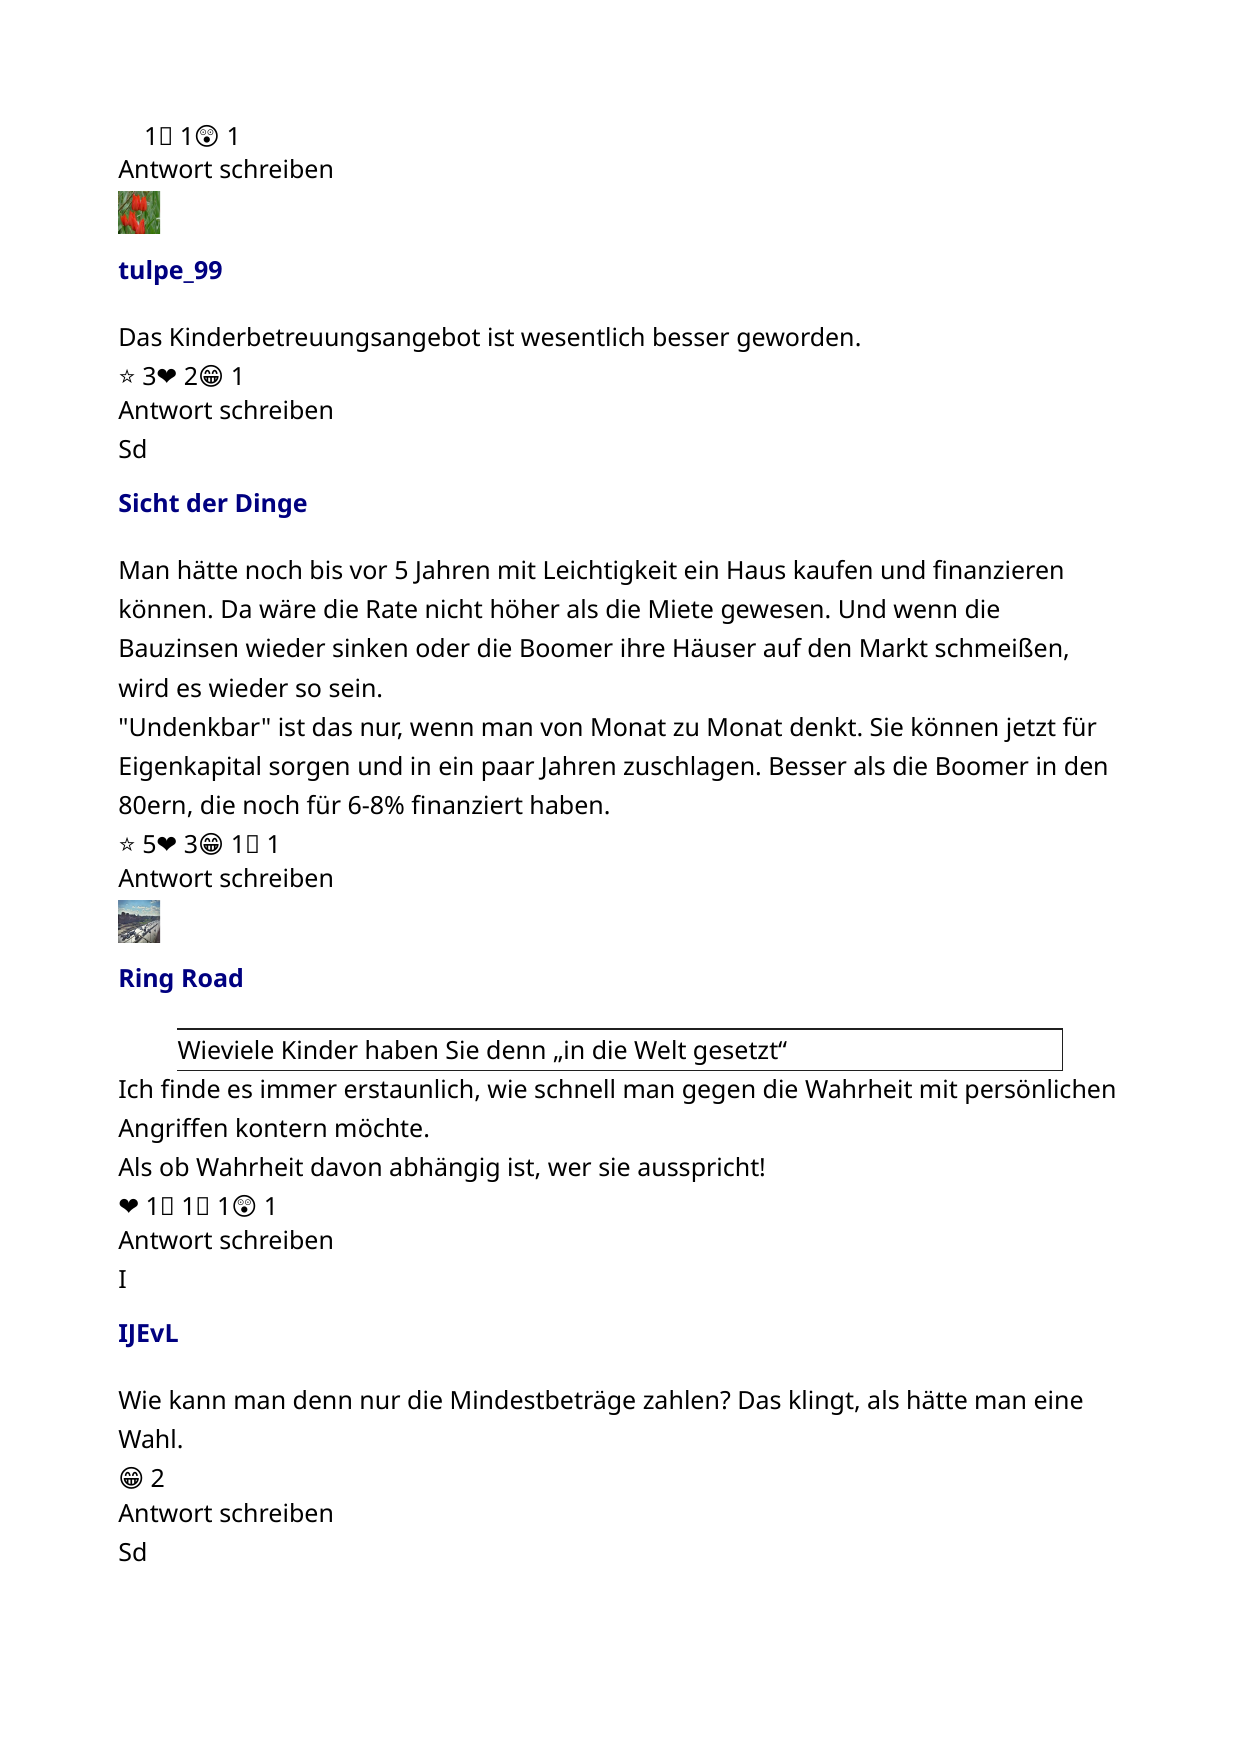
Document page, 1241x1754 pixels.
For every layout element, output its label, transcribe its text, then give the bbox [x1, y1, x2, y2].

text Sd [118, 432, 1122, 466]
text Antwort schreiben [118, 152, 1122, 186]
text ❤️ 1🙁 1🤨 1😲 1 [118, 1189, 1122, 1223]
text Ich finde es immer erstaunlich, wie schnell man gegen die Wahrheit mit persönlichen Angriffen kontern möchte. [118, 1071, 1122, 1144]
text Antwort schreiben [118, 1495, 1122, 1529]
text Antwort schreiben [118, 1223, 1122, 1257]
text ⭐️ 5❤️ 3😁 1🤨 1 [118, 827, 1122, 861]
text 😁 2 [118, 1461, 1122, 1495]
text Wie kann man denn nur die Mindestbeträge zahlen? Das klingt, als hätte man eine Wahl. [118, 1383, 1122, 1456]
text I [118, 1262, 1122, 1296]
subtitle IJEvL [118, 1316, 1122, 1350]
picture [118, 900, 161, 943]
subtitle tulpe_99 [118, 252, 1122, 286]
picture [118, 191, 161, 234]
subtitle Ring Road [118, 961, 1122, 995]
text Sd [118, 1534, 1122, 1568]
subtitle Sicht der Dinge [118, 486, 1122, 520]
text Als ob Wahrheit davon abhängig ist, wer sie ausspricht! [118, 1149, 1122, 1184]
text Wieviele Kinder haben Sie denn „in die Welt gesetzt“ [177, 1030, 1062, 1070]
text 🙁 1🤨 1😲 1 [118, 118, 1122, 152]
text Antwort schreiben [118, 393, 1122, 427]
text ⭐️ 3❤️ 2😁 1 [118, 359, 1122, 393]
text Das Kinderbetreuungsangebot ist wesentlich besser geworden. [118, 319, 1122, 353]
text "Undenkbar" ist das nur, wenn man von Monat zu Monat denkt. Sie können jetzt für Eigenkapital sorgen und in ein paar Jahren zuschlagen. Besser als die Boomer in den 80ern, die noch für 6-8% finanziert haben. [118, 709, 1122, 822]
text Man hätte noch bis vor 5 Jahren mit Leichtigkeit ein Haus kaufen und finanzieren können. Da wäre die Rate nicht höher als die Miete gewesen. Und wenn die Bauzinsen wieder sinken oder die Boomer ihre Häuser auf den Markt schmeißen, wird es wieder so sein. [118, 553, 1122, 704]
text Antwort schreiben [118, 861, 1122, 895]
